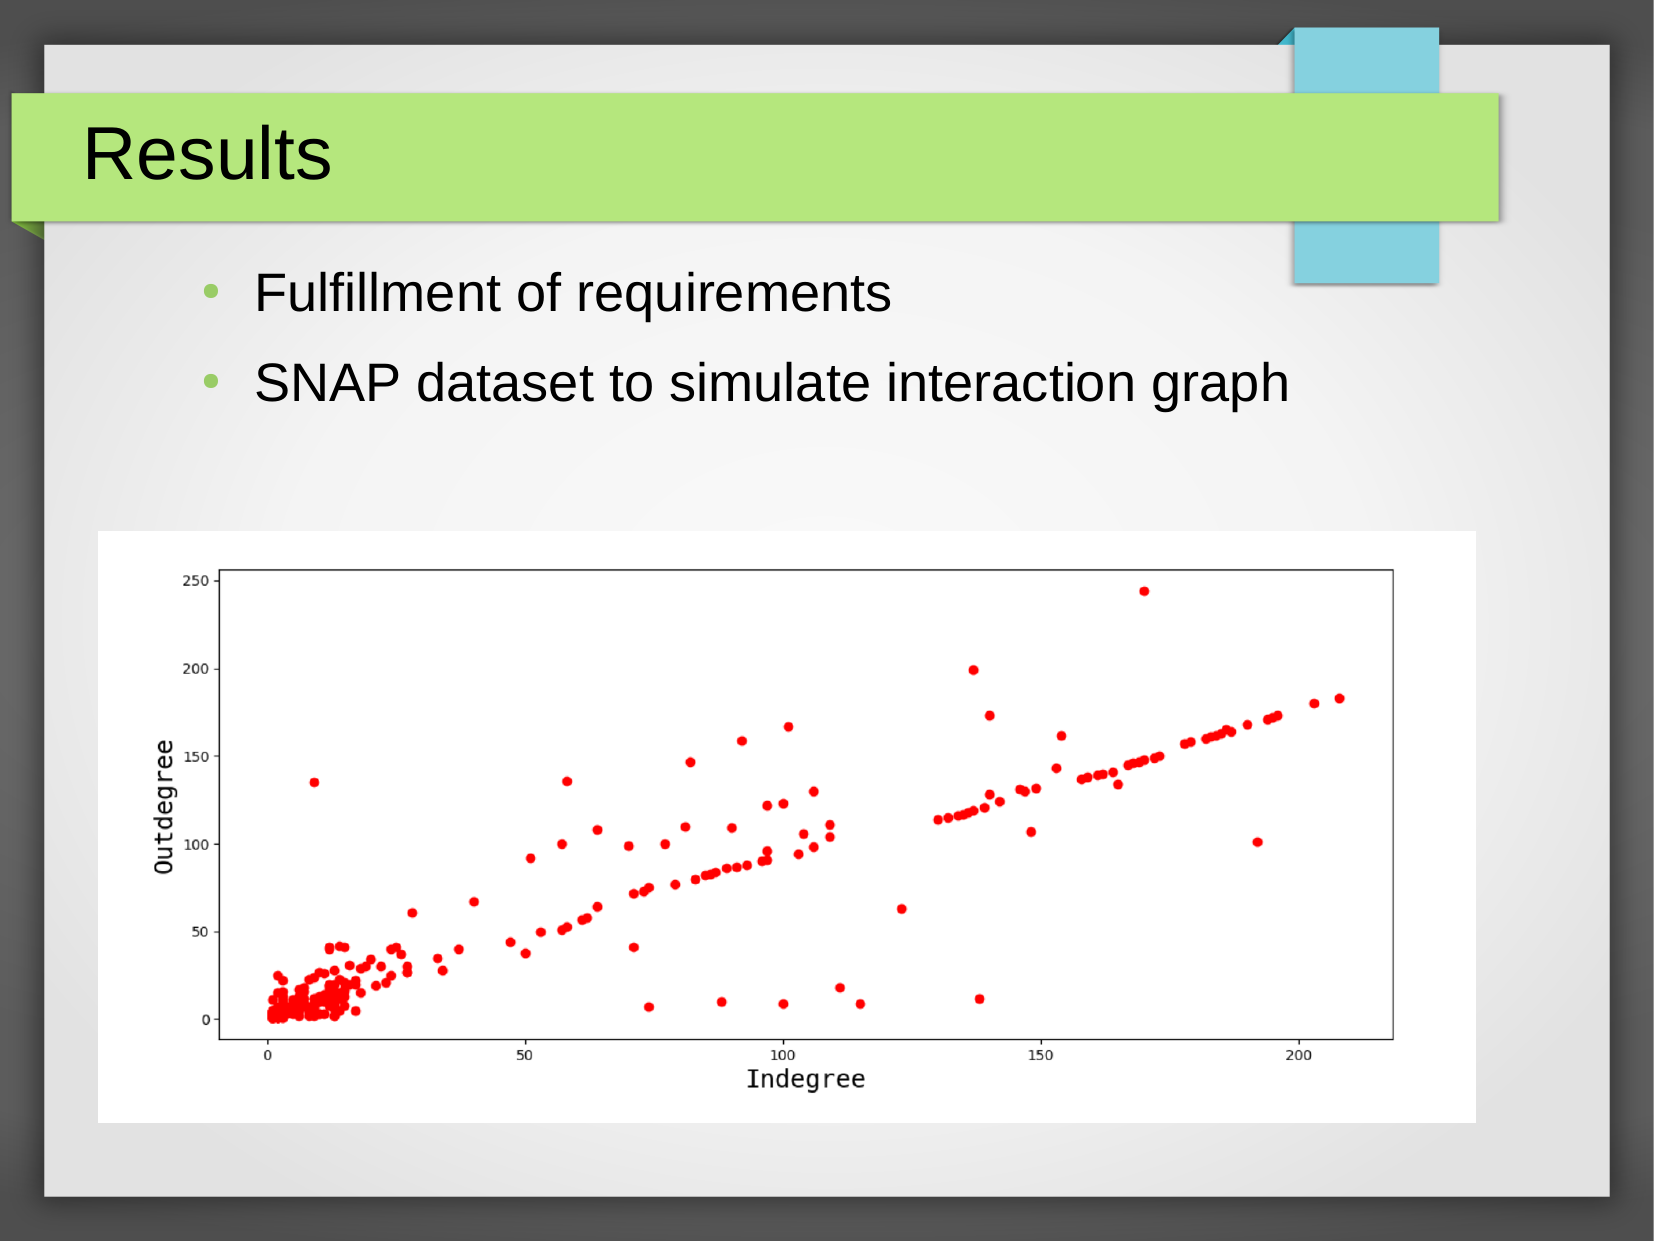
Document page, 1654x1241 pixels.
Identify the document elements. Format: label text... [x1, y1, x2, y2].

list Fulfillment of requirements SNAP dataset to simulate interaction graph [98, 262, 1292, 531]
title Results [82, 94, 1264, 213]
picture [0, 0, 1654, 1241]
